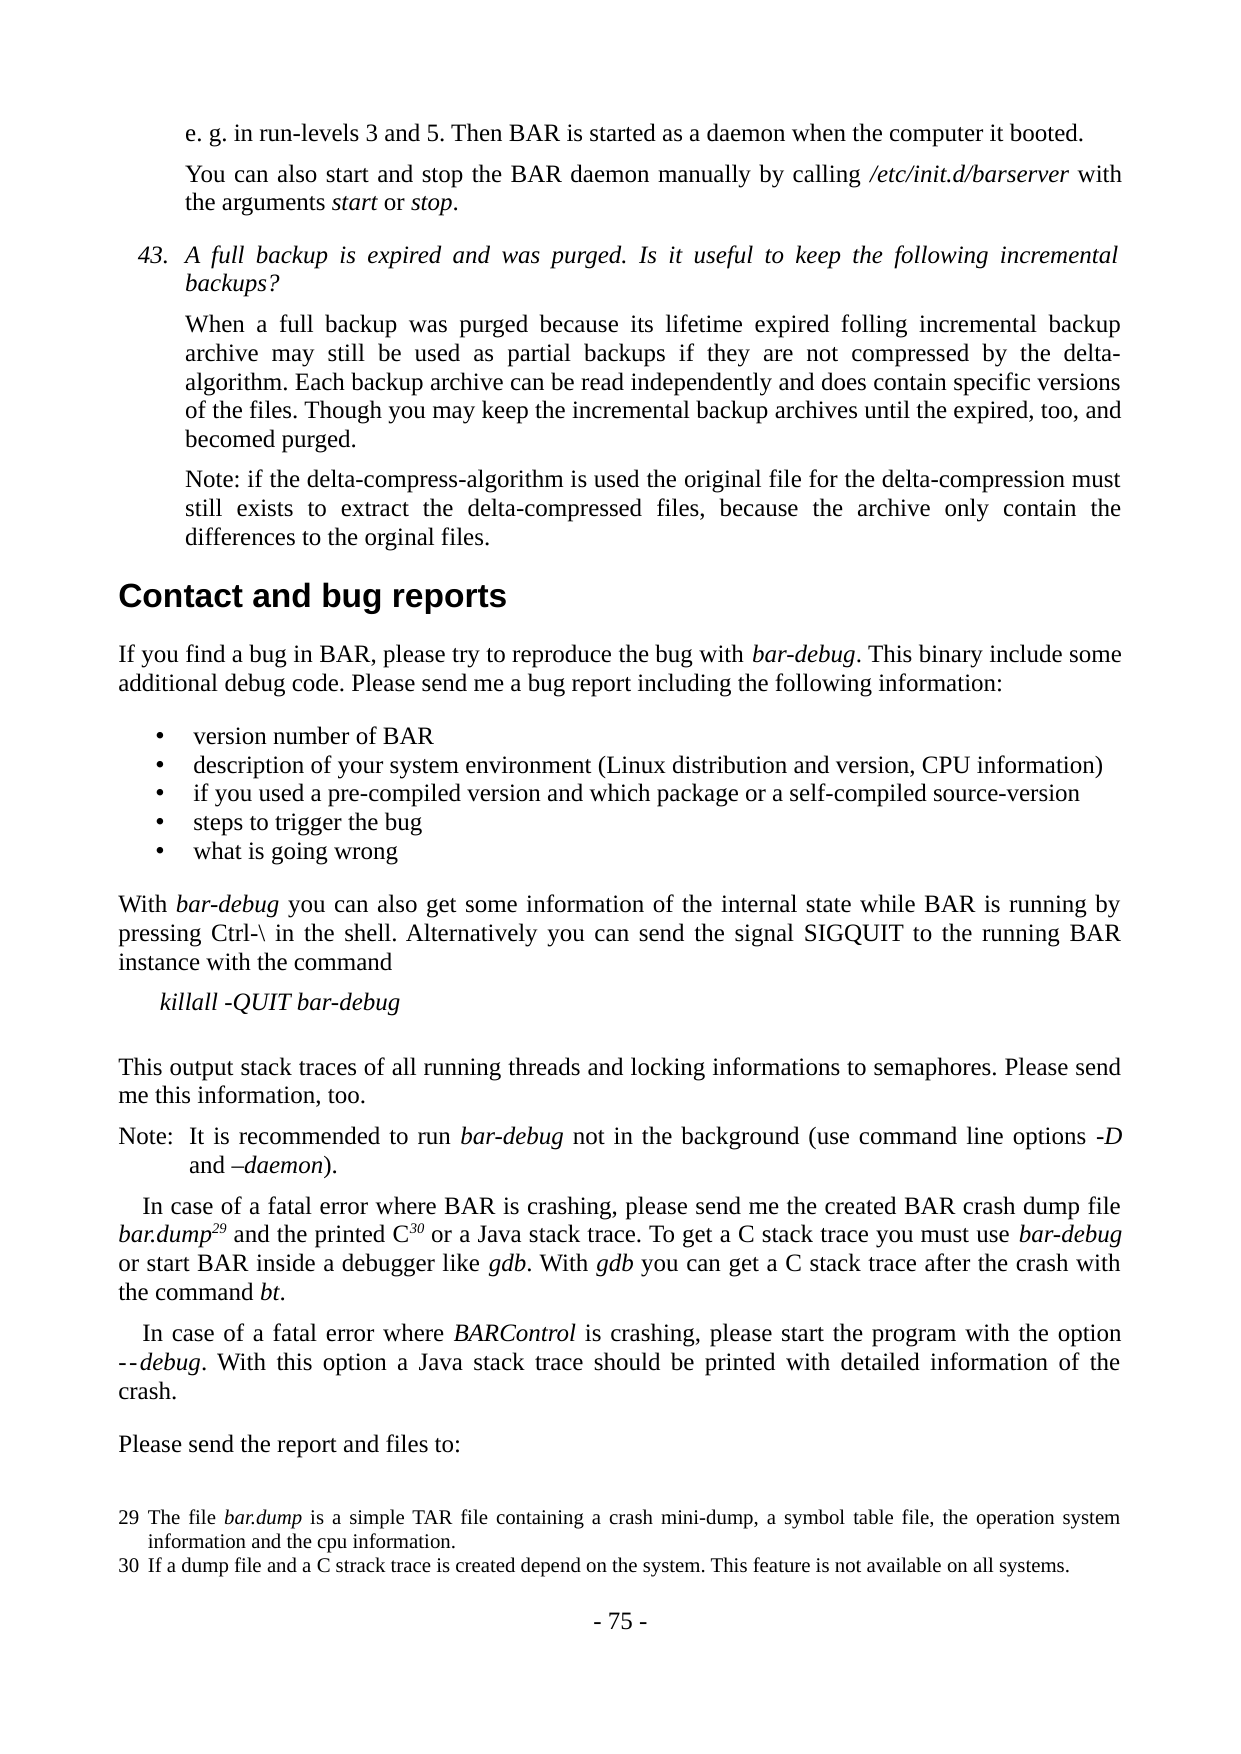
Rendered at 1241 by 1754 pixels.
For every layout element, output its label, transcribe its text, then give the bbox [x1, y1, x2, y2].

text Please send the report and files to: [118, 1429, 1122, 1458]
text In case of a fatal error where BARControl is crashing, please start the program with the option ‑‑debug. With this option a Java stack trace should be printed with detailed information of the crash. [118, 1318, 1122, 1404]
list version number of BAR [156, 721, 1122, 750]
text If you find a bug in BAR, please try to reproduce the bug with bar-debug. This binary include some additional debug code. Please send me a bug report including the following information: [118, 639, 1122, 696]
text You can also start and stop the BAR daemon manually by calling /etc/init.d/barserver with the arguments start or stop. [185, 159, 1122, 216]
list if you used a pre-compiled version and which package or a self-compiled source-version [156, 778, 1122, 807]
text This output stack traces of all running threads and locking informations to semaphores. Please send me this information, too. [118, 1052, 1122, 1109]
list steps to trigger the bug [156, 807, 1122, 836]
list A full backup is expired and was purged. Is it useful to keep the following incremental backups? [138, 240, 1122, 297]
subtitle Contact and bug reports [118, 576, 1122, 614]
text Note: It is recommended to run bar-debug not in the background (use command line options -D and –daemon). [118, 1121, 1122, 1179]
text Note: if the delta-compress-algorithm is used the original file for the delta-compression must still exists to extract the delta-compressed files, because the archive only contain the differences to the orginal files. [185, 464, 1122, 551]
text If a dump file and a C strack trace is created depend on the system. This feature is not available on all systems. [118, 1553, 1122, 1577]
text In case of a fatal error where BAR is crashing, please send me the created BAR crash dump file bar.dump and the printed C or a Java stack trace. To get a C stack trace you must use bar-debug or start BAR inside a debugger like gdb. With gdb you can get a C stack trace after the crash with the command bt. [118, 1191, 1122, 1306]
text e. g. in run-levels 3 and 5. Then BAR is started as a daemon when the computer it booted. [185, 118, 1122, 147]
text killall -QUIT bar-debug [159, 987, 1122, 1016]
list what is going wrong [156, 836, 1122, 865]
text With bar-debug you can also get some information of the internal state while BAR is running by pressing Ctrl-\ in the shell. Alternatively you can send the signal SIGQUIT to the running BAR instance with the command [118, 889, 1122, 975]
list description of your system environment (Linux distribution and version, CPU information) [156, 750, 1122, 778]
text When a full backup was purged because its lifetime expired folling incremental backup archive may still be used as partial backups if they are not compressed by the delta-algorithm. Each backup archive can be read independently and does contain specific versions of the files. Though you may keep the incremental backup archives until the expired, too, and becomed purged. [185, 309, 1122, 453]
text The file bar.dump is a simple TAR file containing a crash mini-dump, a symbol table file, the operation system information and the cpu information. [118, 1505, 1122, 1553]
